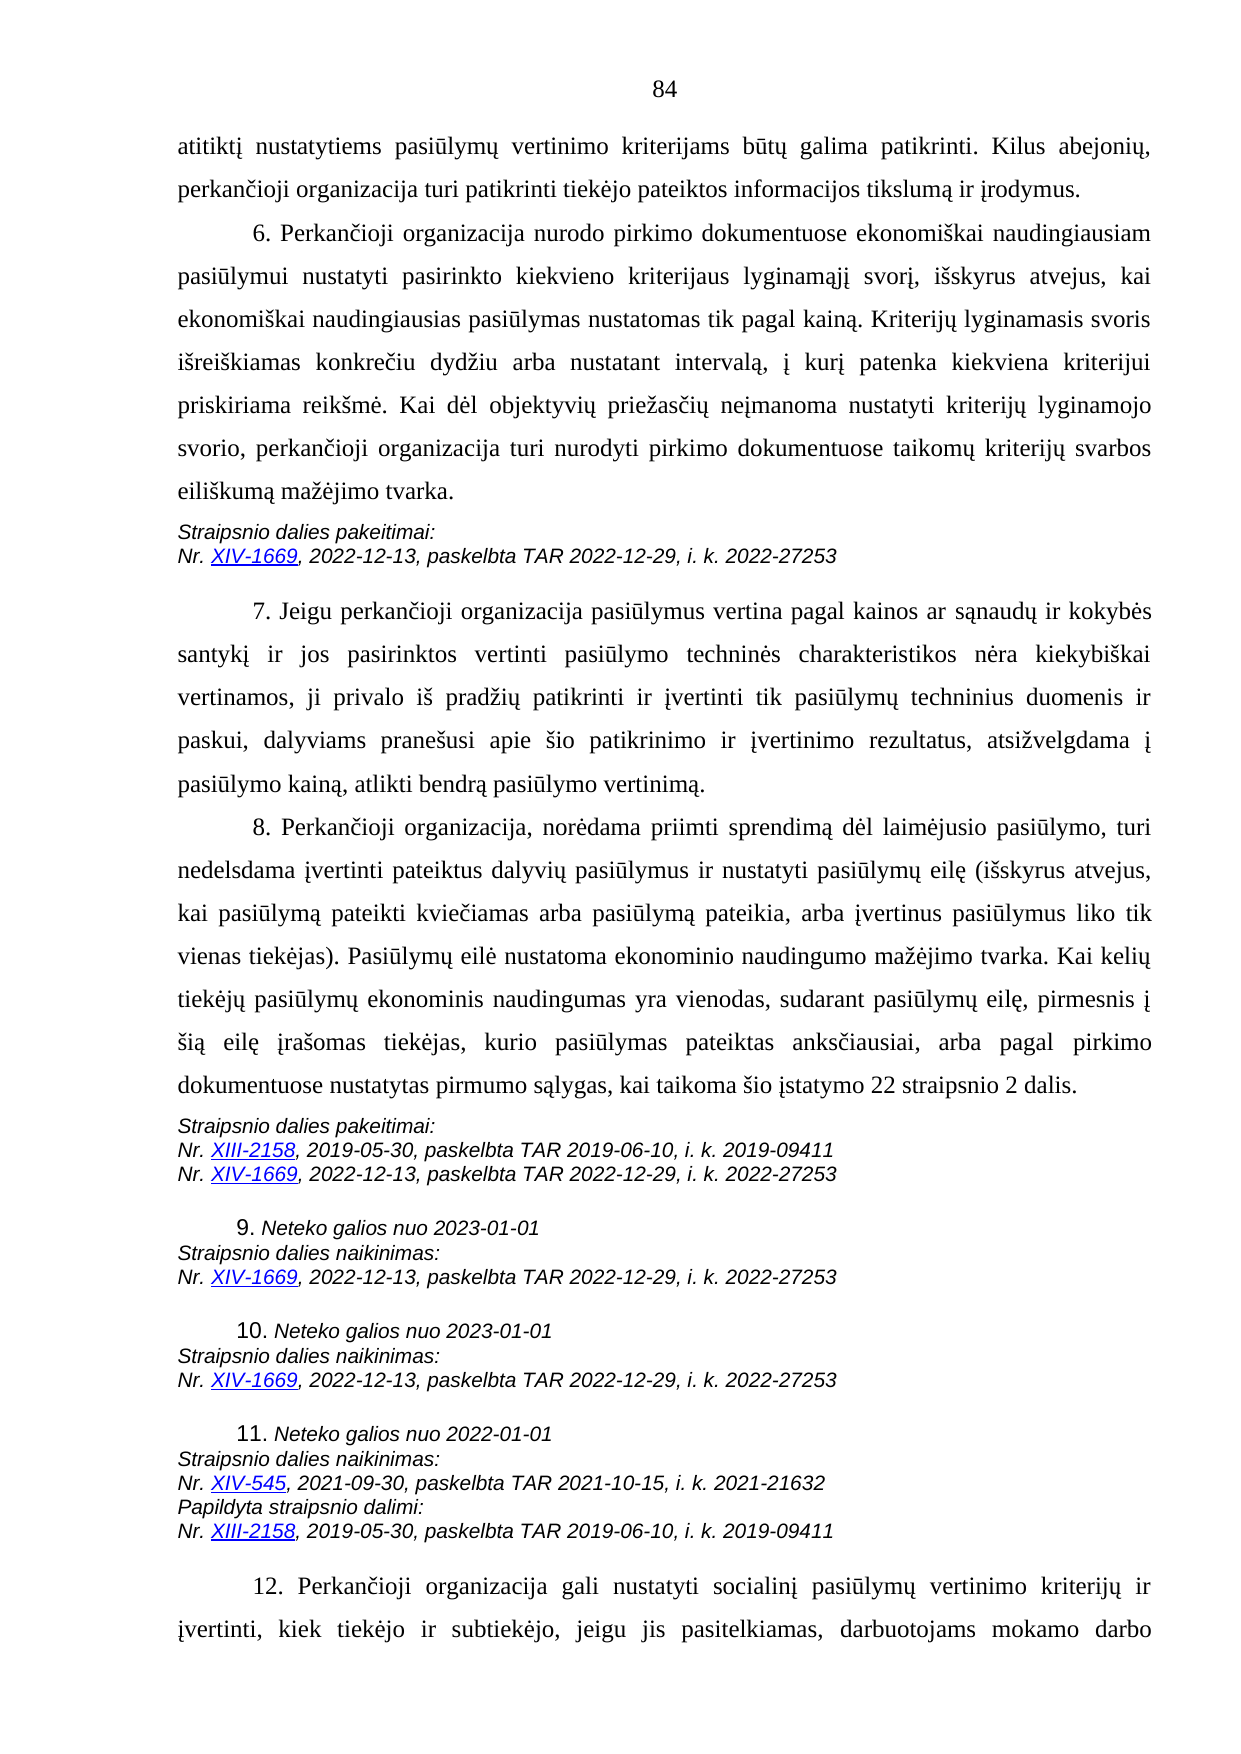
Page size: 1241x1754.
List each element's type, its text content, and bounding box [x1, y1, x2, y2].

text Nr. XIV-1669, 2022-12-13, paskelbta TAR 2022-12-29, i. k. 2022-27253 [177, 1264, 1152, 1288]
text 8. Perkančioji organizacija, norėdama priimti sprendimą dėl laimėjusio pasiūlymo, turi nedelsdama įvertinti pateiktus dalyvių pasiūlymus ir nustatyti pasiūlymų eilę (išskyrus atvejus, kai pasiūlymą pateikti kviečiamas arba pasiūlymą pateikia, arba įvertinus pasiūlymus liko tik vienas tiekėjas). Pasiūlymų eilė nustatoma ekonominio naudingumo mažėjimo tvarka. Kai kelių tiekėjų pasiūlymų ekonominis naudingumas yra vienodas, sudarant pasiūlymų eilę, pirmesnis į šią eilę įrašomas tiekėjas, kurio pasiūlymas pateiktas anksčiausiai, arba pagal pirkimo dokumentuose nustatytas pirmumo sąlygas, kai taikoma šio įstatymo 22 straipsnio 2 dalis. [177, 812, 1152, 1099]
text Straipsnio dalies pakeitimai: [177, 519, 1152, 543]
text 11. Neteko galios nuo 2022-01-01 [177, 1420, 1152, 1447]
text Nr. XIII-2158, 2019-05-30, paskelbta TAR 2019-06-10, i. k. 2019-09411 [177, 1138, 1152, 1162]
text 12. Perkančioji organizacija gali nustatyti socialinį pasiūlymų vertinimo kriterijų ir įvertinti, kiek tiekėjo ir subtiekėjo, jeigu jis pasitelkiamas, darbuotojams mokamo darbo [177, 1571, 1152, 1643]
text 7. Jeigu perkančioji organizacija pasiūlymus vertina pagal kainos ar sąnaudų ir kokybės santykį ir jos pasirinktos vertinti pasiūlymo techninės charakteristikos nėra kiekybiškai vertinamos, ji privalo iš pradžių patikrinti ir įvertinti tik pasiūlymų techninius duomenis ir paskui, dalyviams pranešusi apie šio patikrinimo ir įvertinimo rezultatus, atsižvelgdama į pasiūlymo kainą, atlikti bendrą pasiūlymo vertinimą. [177, 596, 1152, 797]
text Straipsnio dalies pakeitimai: [177, 1114, 1152, 1138]
text Nr. XIV-1669, 2022-12-13, paskelbta TAR 2022-12-29, i. k. 2022-27253 [177, 543, 1152, 567]
text Nr. XIV-545, 2021-09-30, paskelbta TAR 2021-10-15, i. k. 2021-21632 [177, 1471, 1152, 1494]
text atitiktį nustatytiems pasiūlymų vertinimo kriterijams būtų galima patikrinti. Kilus abejonių, perkančioji organizacija turi patikrinti tiekėjo pateiktos informacijos tikslumą ir įrodymus. [177, 131, 1152, 203]
text 10. Neteko galios nuo 2023-01-01 [177, 1317, 1152, 1344]
text Nr. XIII-2158, 2019-05-30, paskelbta TAR 2019-06-10, i. k. 2019-09411 [177, 1518, 1152, 1542]
text Straipsnio dalies naikinimas: [177, 1447, 1152, 1471]
text Straipsnio dalies naikinimas: [177, 1344, 1152, 1368]
text 9. Neteko galios nuo 2023-01-01 [177, 1214, 1152, 1241]
text Nr. XIV-1669, 2022-12-13, paskelbta TAR 2022-12-29, i. k. 2022-27253 [177, 1368, 1152, 1392]
text Nr. XIV-1669, 2022-12-13, paskelbta TAR 2022-12-29, i. k. 2022-27253 [177, 1162, 1152, 1186]
text Papildyta straipsnio dalimi: [177, 1494, 1152, 1518]
text 6. Perkančioji organizacija nurodo pirkimo dokumentuose ekonomiškai naudingiausiam pasiūlymui nustatyti pasirinkto kiekvieno kriterijaus lyginamąjį svorį, išskyrus atvejus, kai ekonomiškai naudingiausias pasiūlymas nustatomas tik pagal kainą. Kriterijų lyginamasis svoris išreiškiamas konkrečiu dydžiu arba nustatant intervalą, į kurį patenka kiekviena kriterijui priskiriama reikšmė. Kai dėl objektyvių priežasčių neįmanoma nustatyti kriterijų lyginamojo svorio, perkančioji organizacija turi nurodyti pirkimo dokumentuose taikomų kriterijų svarbos eiliškumą mažėjimo tvarka. [177, 218, 1152, 505]
text Straipsnio dalies naikinimas: [177, 1241, 1152, 1264]
